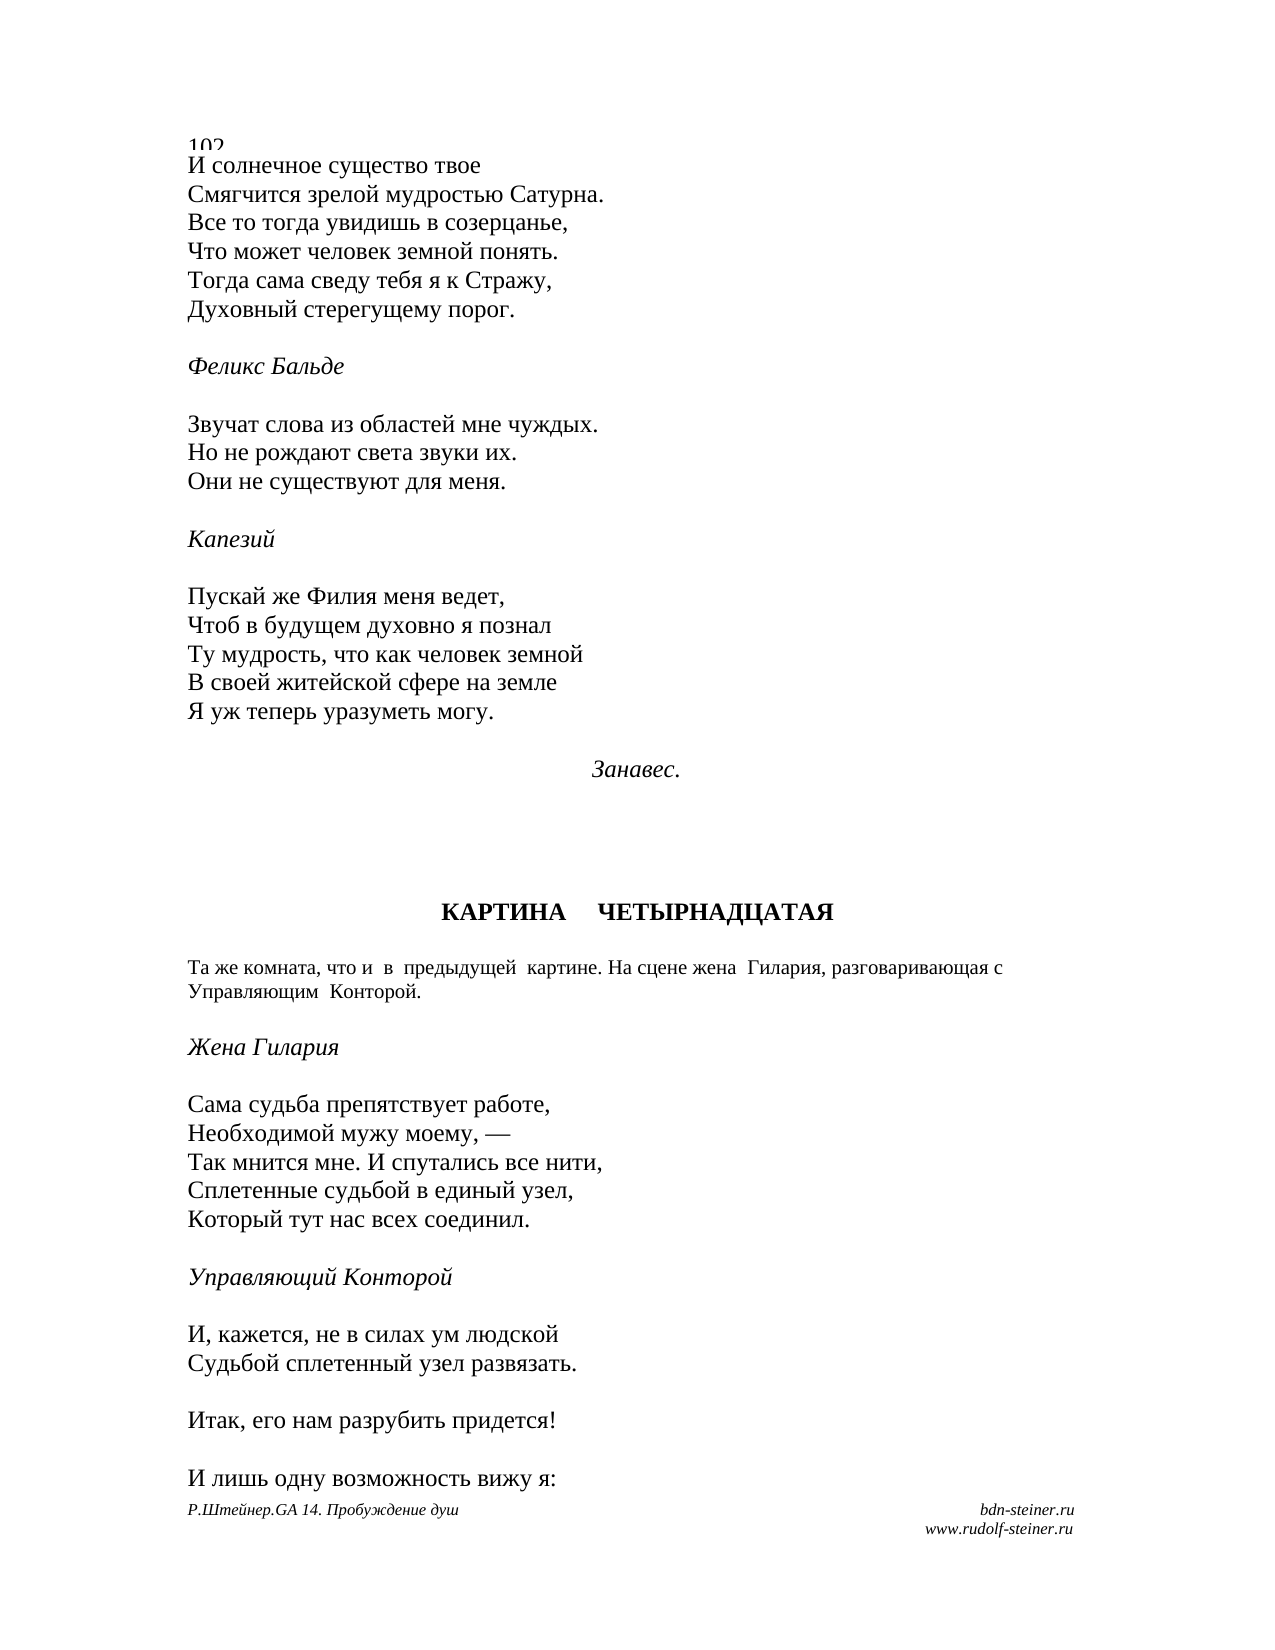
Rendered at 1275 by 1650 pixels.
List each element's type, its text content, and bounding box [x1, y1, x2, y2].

text Та же комната, что и в предыдущей картине. На сцене жена Гилария, разговаривающая с Управляющим Конторой. [187, 955, 1087, 1003]
text Занавес. [187, 754, 1087, 782]
text Сама судьба препятствует работе, Необходимой мужу моему, — Так мнится мне. И спутались все нити, Сплетенные судьбой в единый узел, Который тут нас всех соединил. [187, 1089, 1087, 1233]
text Феликс Бальде [187, 351, 1087, 380]
text Пускай же Филия меня ведет, Чтоб в будущем духовно я познал Ту мудрость, что как человек земной В своей житейской сфере на земле Я уж теперь уразуметь могу. [187, 581, 1087, 725]
text И солнечное существо твое Смягчится зрелой мудростью Сатурна. Все то тогда увидишь в созерцанье, Что может человек земной понять. Тогда сама сведу тебя я к Стражу, Духовный стерегущему порог. [187, 150, 1087, 322]
text Итак, его нам разрубить придется! [187, 1406, 1087, 1434]
text И, кажется, не в силах ум людской Судьбой сплетенный узел развязать. [187, 1319, 1087, 1377]
text Звучат слова из областей мне чуждых. Но не рождают света звуки их. Они не существуют для меня. [187, 409, 1087, 495]
text И лишь одну возможность вижу я: [187, 1463, 1087, 1492]
text Капезий [187, 524, 1087, 552]
text Жена Гилария [187, 1032, 1087, 1061]
text Управляющий Конторой [187, 1262, 1087, 1291]
text КАРТИНА ЧЕТЫРНАДЦАТАЯ [187, 897, 1087, 926]
